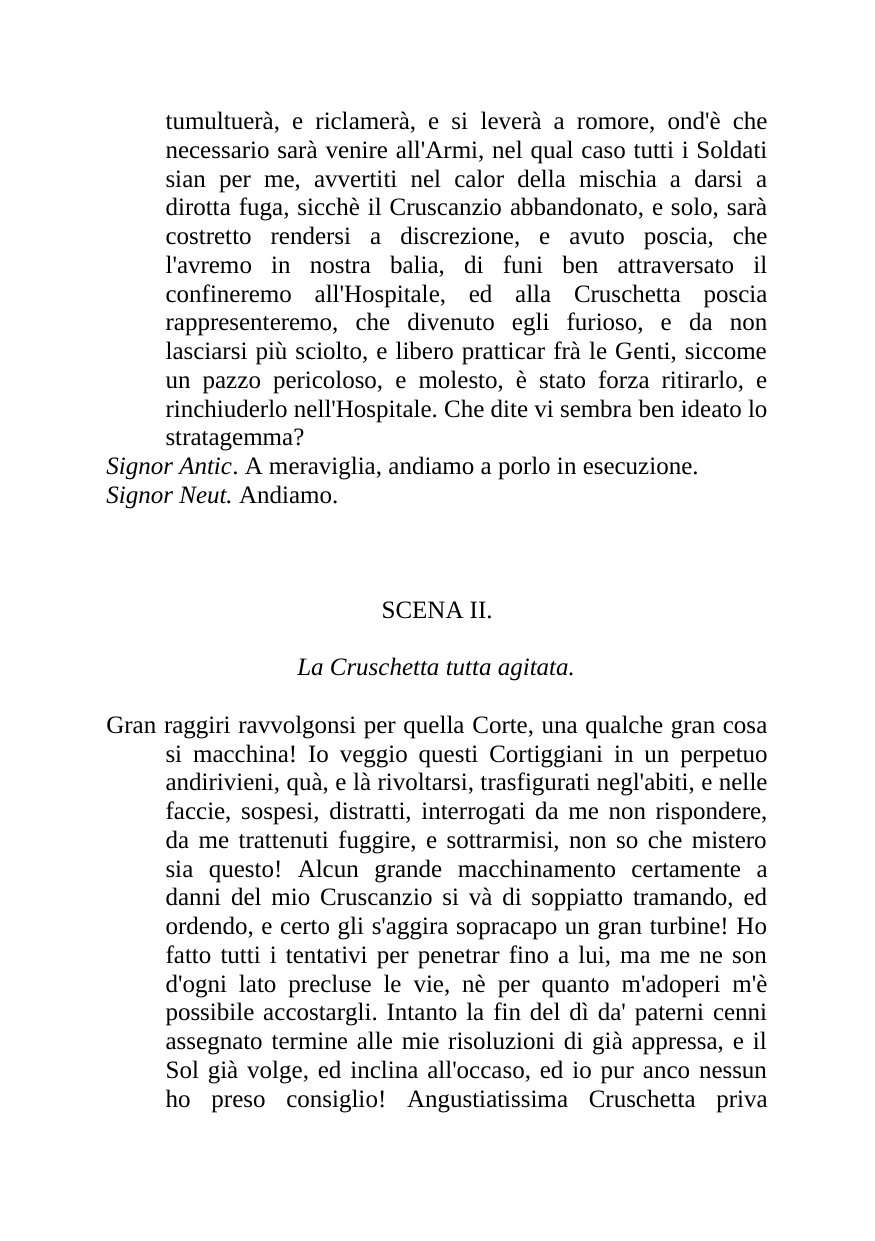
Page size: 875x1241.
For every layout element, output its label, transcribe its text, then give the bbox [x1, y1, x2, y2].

text SCENA II. [106, 595, 768, 624]
text Signor Antic. A meraviglia, andiamo a porlo in esecuzione. [106, 451, 768, 480]
text Gran raggiri ravvolgonsi per quella Corte, una qualche gran cosa si macchina! Io veggio questi Cortiggiani in un perpetuo andirivieni, quà, e là rivoltarsi, trasfigurati negl'abiti, e nelle faccie, sospesi, distratti, interrogati da me non rispondere, da me trattenuti fuggire, e sottrarmisi, non so che mistero sia questo! Alcun grande macchinamento certamente a danni del mio Cruscanzio si và di soppiatto tramando, ed ordendo, e certo gli s'aggira sopracapo un gran turbine! Ho fatto tutti i tentativi per penetrar fino a lui, ma me ne son d'ogni lato precluse le vie, nè per quanto m'adoperi m'è possibile accostargli. Intanto la fin del dì da' paterni cenni assegnato termine alle mie risoluzioni di già appressa, e il Sol già volge, ed inclina all'occaso, ed io pur anco nessun ho preso consiglio! Angustiatissima Cruschetta priva [106, 710, 768, 1112]
text La Cruschetta tutta agitata. [106, 652, 768, 681]
text tumultuerà, e riclamerà, e si leverà a romore, ond'è che necessario sarà venire all'Armi, nel qual caso tutti i Soldati sian per me, avvertiti nel calor della mischia a darsi a dirotta fuga, sicchè il Cruscanzio abbandonato, e solo, sarà costretto rendersi a discrezione, e avuto poscia, che l'avremo in nostra balia, di funi ben attraversato il confineremo all'Hospitale, ed alla Cruschetta poscia rappresenteremo, che divenuto egli furioso, e da non lasciarsi più sciolto, e libero pratticar frà le Genti, siccome un pazzo pericoloso, e molesto, è stato forza ritirarlo, e rinchiuderlo nell'Hospitale. Che dite vi sembra ben ideato lo stratagemma? [106, 106, 768, 451]
text Signor Neut. Andiamo. [106, 480, 768, 509]
